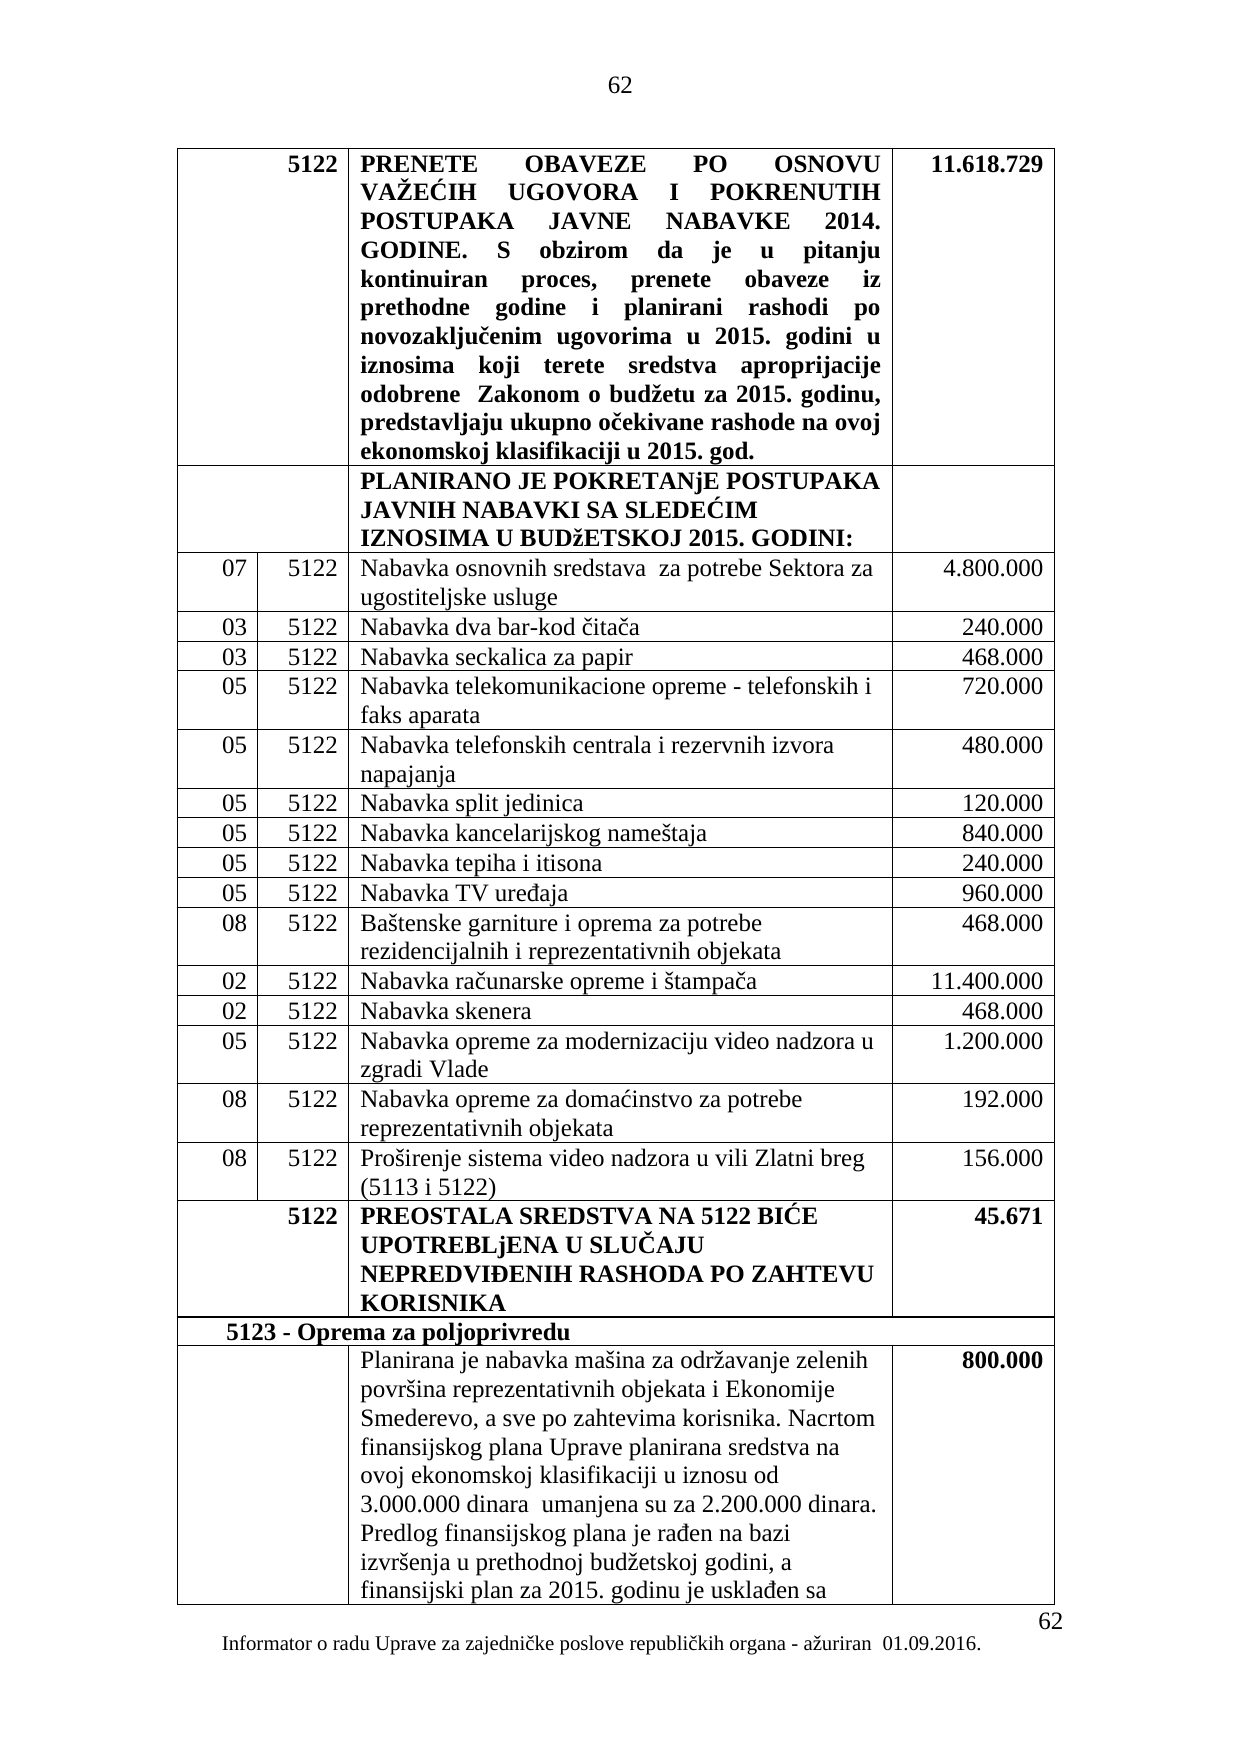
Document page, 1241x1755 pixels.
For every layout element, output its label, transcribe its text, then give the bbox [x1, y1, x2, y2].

table_cell 5122 [258, 878, 348, 907]
table_cell 468.000 [893, 642, 1054, 670]
table_cell 03 [178, 612, 257, 641]
table_cell [178, 466, 348, 552]
table_cell 5122 [258, 1143, 348, 1200]
table_cell 240.000 [893, 612, 1054, 641]
table_cell Nabavka tepiha i itisona [349, 848, 892, 877]
table_cell 5122 [258, 612, 348, 641]
table_cell Planirana je nabavka mašina za održavanje zelenih površina reprezentativnih objekata i Ekonomije Smederevo, a sve po zahtevima korisnika. Nacrtom finansijskog plana Uprave planirana sredstva na ovoj ekonomskoj klasifikaciji u iznosu od 3.000.000 dinara umanjena su za 2.200.000 dinara. Predlog finansijskog plana je rađen na bazi izvršenja u prethodnoj budžetskoj godini, a finansijski plan za 2015. godinu je usklađen sa [349, 1346, 892, 1604]
table_cell Nabavka telefonskih centrala i rezervnih izvora napajanja [349, 730, 892, 787]
table_cell 45.671 [893, 1201, 1054, 1316]
table_cell 05 [178, 1026, 257, 1083]
table_cell 08 [178, 1143, 257, 1200]
table_cell Nabavka split jedinica [349, 789, 892, 817]
table_cell 11.618.729 [893, 149, 1054, 465]
table_cell 05 [178, 818, 257, 847]
table_cell 5122 [178, 149, 348, 465]
table_cell 5122 [258, 996, 348, 1025]
table_cell 05 [178, 789, 257, 817]
table_cell Nabavka TV uređaja [349, 878, 892, 907]
table_cell 192.000 [893, 1084, 1054, 1142]
table_cell Nabavka telekomunikacione opreme - telefonskih i faks aparata [349, 671, 892, 729]
table_cell Proširenje sistema video nadzora u vili Zlatni breg (5113 i 5122) [349, 1143, 892, 1200]
table_cell 11.400.000 [893, 966, 1054, 995]
table_cell Nabavka skenera [349, 996, 892, 1025]
table_cell PREOSTALA SREDSTVA NA 5122 BIĆE UPOTREBLjENA U SLUČAJU NEPREDVIĐENIH RASHODA PO ZAHTEVU KORISNIKA [349, 1201, 892, 1316]
table_cell Nabavka dva bar-kod čitača [349, 612, 892, 641]
table_cell 02 [178, 966, 257, 995]
table_cell 05 [178, 848, 257, 877]
table_cell Nabavka kancelarijskog nameštaja [349, 818, 892, 847]
table_cell 5122 [258, 848, 348, 877]
table_cell 5122 [258, 730, 348, 787]
table_cell Nabavka računarske opreme i štampača [349, 966, 892, 995]
table_cell 120.000 [893, 789, 1054, 817]
table_cell 468.000 [893, 996, 1054, 1025]
table_cell Nabavka opreme za domaćinstvo za potrebe reprezentativnih objekata [349, 1084, 892, 1142]
table_cell 05 [178, 730, 257, 787]
table_cell 02 [178, 996, 257, 1025]
table_cell 720.000 [893, 671, 1054, 729]
table_cell Baštenske garniture i oprema za potrebe rezidencijalnih i reprezentativnih objekata [349, 908, 892, 965]
table_cell 05 [178, 671, 257, 729]
table_cell 240.000 [893, 848, 1054, 877]
table_cell 08 [178, 908, 257, 965]
table_cell Nabavka osnovnih sredstava za potrebe Sektora za ugostitelјske usluge [349, 553, 892, 611]
table_cell 5122 [258, 642, 348, 670]
table_cell Nabavka seckalica za papir [349, 642, 892, 670]
table_cell 03 [178, 642, 257, 670]
table_cell 5122 [178, 1201, 348, 1316]
table_cell 5122 [258, 908, 348, 965]
table_cell 05 [178, 878, 257, 907]
table_cell 960.000 [893, 878, 1054, 907]
table_cell 840.000 [893, 818, 1054, 847]
table_cell 800.000 [893, 1346, 1054, 1604]
table_cell 468.000 [893, 908, 1054, 965]
table_cell 480.000 [893, 730, 1054, 787]
table_cell Nabavka opreme za modernizaciju video nadzora u zgradi Vlade [349, 1026, 892, 1083]
table_cell 1.200.000 [893, 1026, 1054, 1083]
table_cell 5122 [258, 553, 348, 611]
table_cell 5123 - Oprema za polјoprivredu [178, 1318, 1054, 1344]
table_cell 5122 [258, 789, 348, 817]
table_cell 4.800.000 [893, 553, 1054, 611]
table_cell 5122 [258, 966, 348, 995]
table_cell 5122 [258, 1084, 348, 1142]
table_cell PRENETE OBAVEZE PO OSNOVU VAŽEĆIH UGOVORA I POKRENUTIH POSTUPAKA JAVNE NABAVKE 2014. GODINE. S obzirom da je u pitanju kontinuiran proces, prenete obaveze iz prethodne godine i planirani rashodi po novozaklјučenim ugovorima u 2015. godini u iznosima koji terete sredstva aproprijacije odobrene Zakonom o budžetu za 2015. godinu, predstavlјaju ukupno očekivane rashode na ovoj ekonomskoj klasifikaciji u 2015. god. [349, 149, 892, 465]
table_cell 156.000 [893, 1143, 1054, 1200]
table_cell 5122 [258, 818, 348, 847]
table_cell 07 [178, 553, 257, 611]
table_cell 5122 [258, 1026, 348, 1083]
table_cell [893, 466, 1054, 552]
table_cell PLANIRANO JE POKRETANјE POSTUPAKA JAVNIH NABAVKI SA SLEDEĆIM IZNOSIMA U BUDžETSKOJ 2015. GODINI: [349, 466, 892, 552]
table_cell 5122 [258, 671, 348, 729]
table_cell [178, 1346, 348, 1604]
table_cell 08 [178, 1084, 257, 1142]
